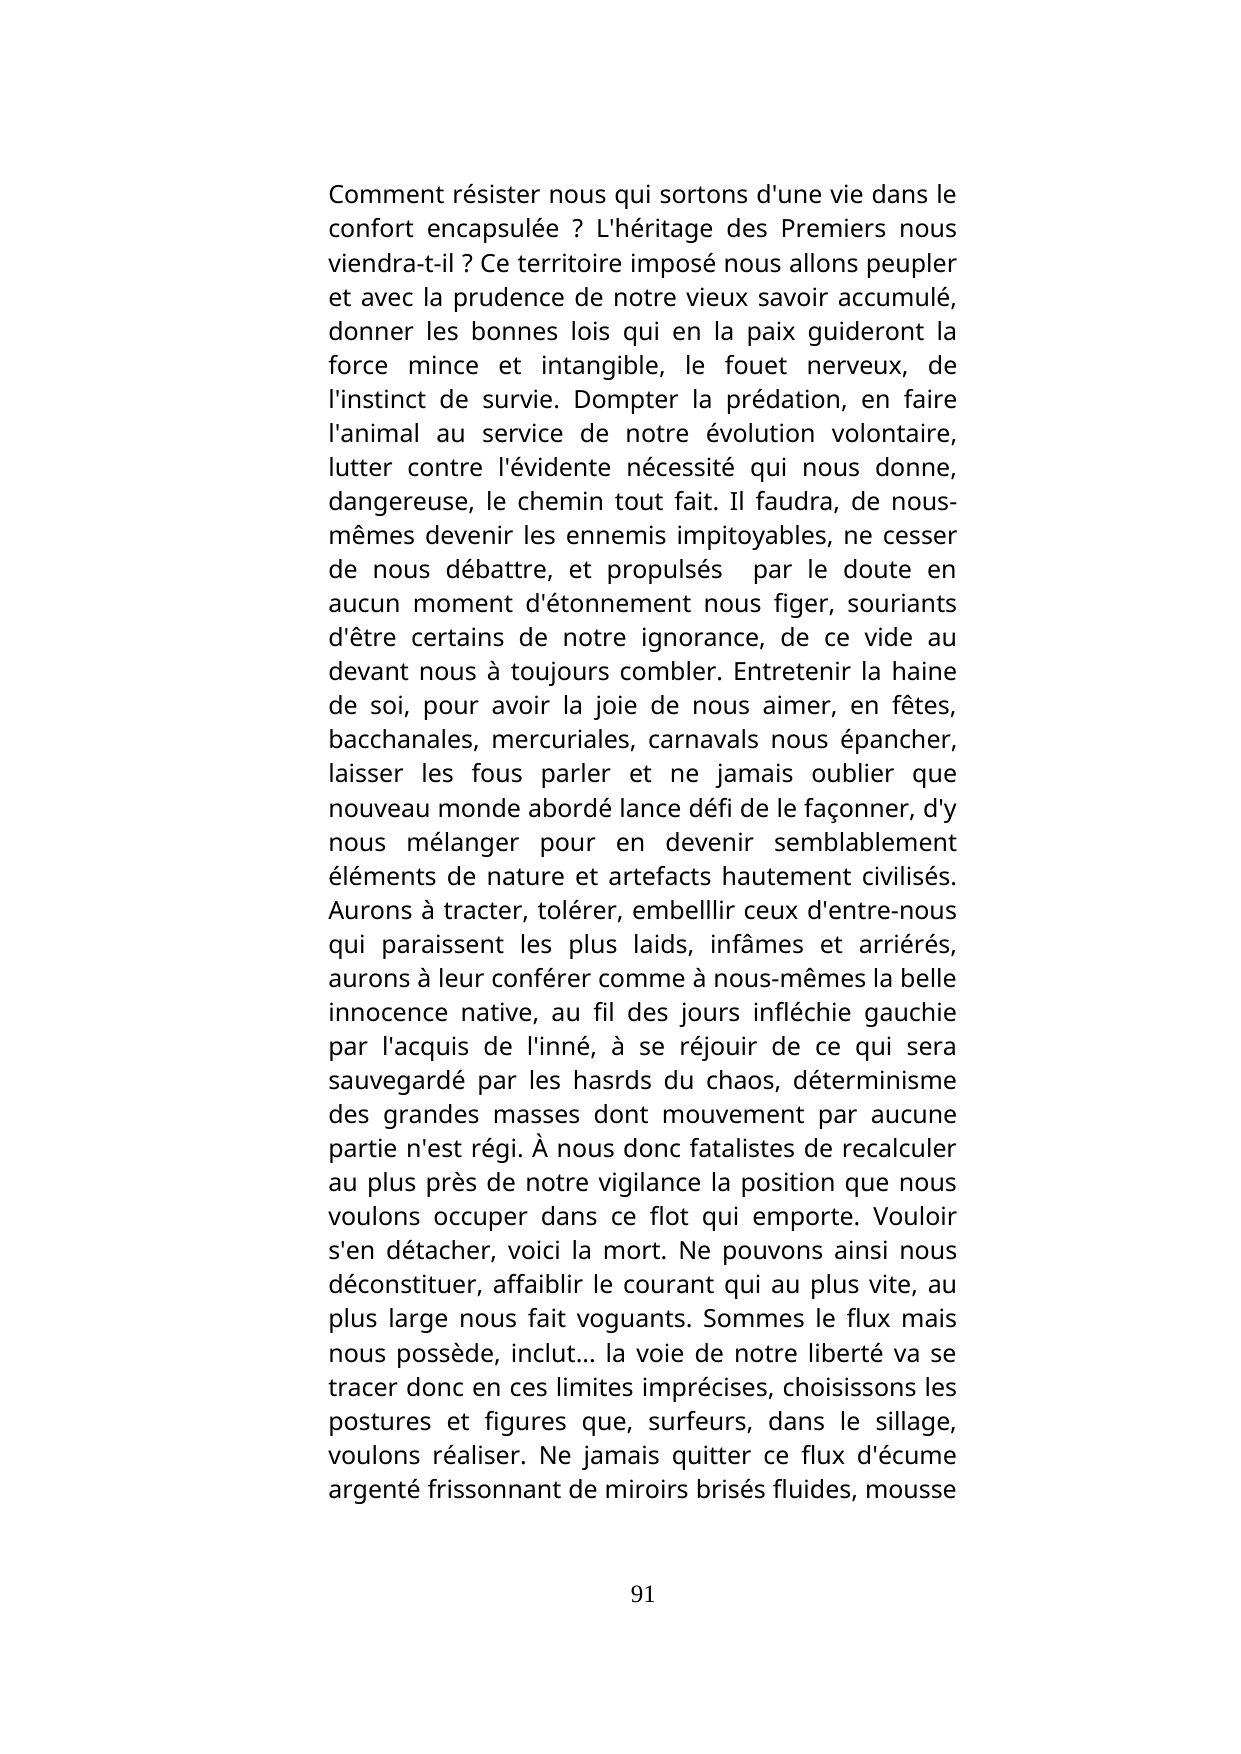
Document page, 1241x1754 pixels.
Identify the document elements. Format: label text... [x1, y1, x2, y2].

text Comment résister nous qui sortons d'une vie dans le confort encapsulée ? L'héritage des Premiers nous viendra-t-il ? Ce territoire imposé nous allons peupler et avec la prudence de notre vieux savoir accumulé, donner les bonnes lois qui en la paix guideront la force mince et intangible, le fouet nerveux, de l'instinct de survie. Dompter la prédation, en faire l'animal au service de notre évolution volontaire, lutter contre l'évidente nécessité qui nous donne, dangereuse, le chemin tout fait. Il faudra, de nous-mêmes devenir les ennemis impitoyables, ne cesser de nous débattre, et propulsés par le doute en aucun moment d'étonnement nous figer, souriants d'être certains de notre ignorance, de ce vide au devant nous à toujours combler. Entretenir la haine de soi, pour avoir la joie de nous aimer, en fêtes, bacchanales, mercuriales, carnavals nous épancher, laisser les fous parler et ne jamais oublier que nouveau monde abordé lance défi de le façonner, d'y nous mélanger pour en devenir semblablement éléments de nature et artefacts hautement civilisés. Aurons à tracter, tolérer, embelllir ceux d'entre-nous qui paraissent les plus laids, infâmes et arriérés, aurons à leur conférer comme à nous-mêmes la belle innocence native, au fil des jours infléchie gauchie par l'acquis de l'inné, à se réjouir de ce qui sera sauvegardé par les hasrds du chaos, déterminisme des grandes masses dont mouvement par aucune partie n'est régi. À nous donc fatalistes de recalculer au plus près de notre vigilance la position que nous voulons occuper dans ce flot qui emporte. Vouloir s'en détacher, voici la mort. Ne pouvons ainsi nous déconstituer, affaiblir le courant qui au plus vite, au plus large nous fait voguants. Sommes le flux mais nous possède, inclut... la voie de notre liberté va se tracer donc en ces limites imprécises, choisissons les postures et figures que, surfeurs, dans le sillage, voulons réaliser. Ne jamais quitter ce flux d'écume argenté frissonnant de miroirs brisés fluides, mousse [328, 177, 958, 1506]
